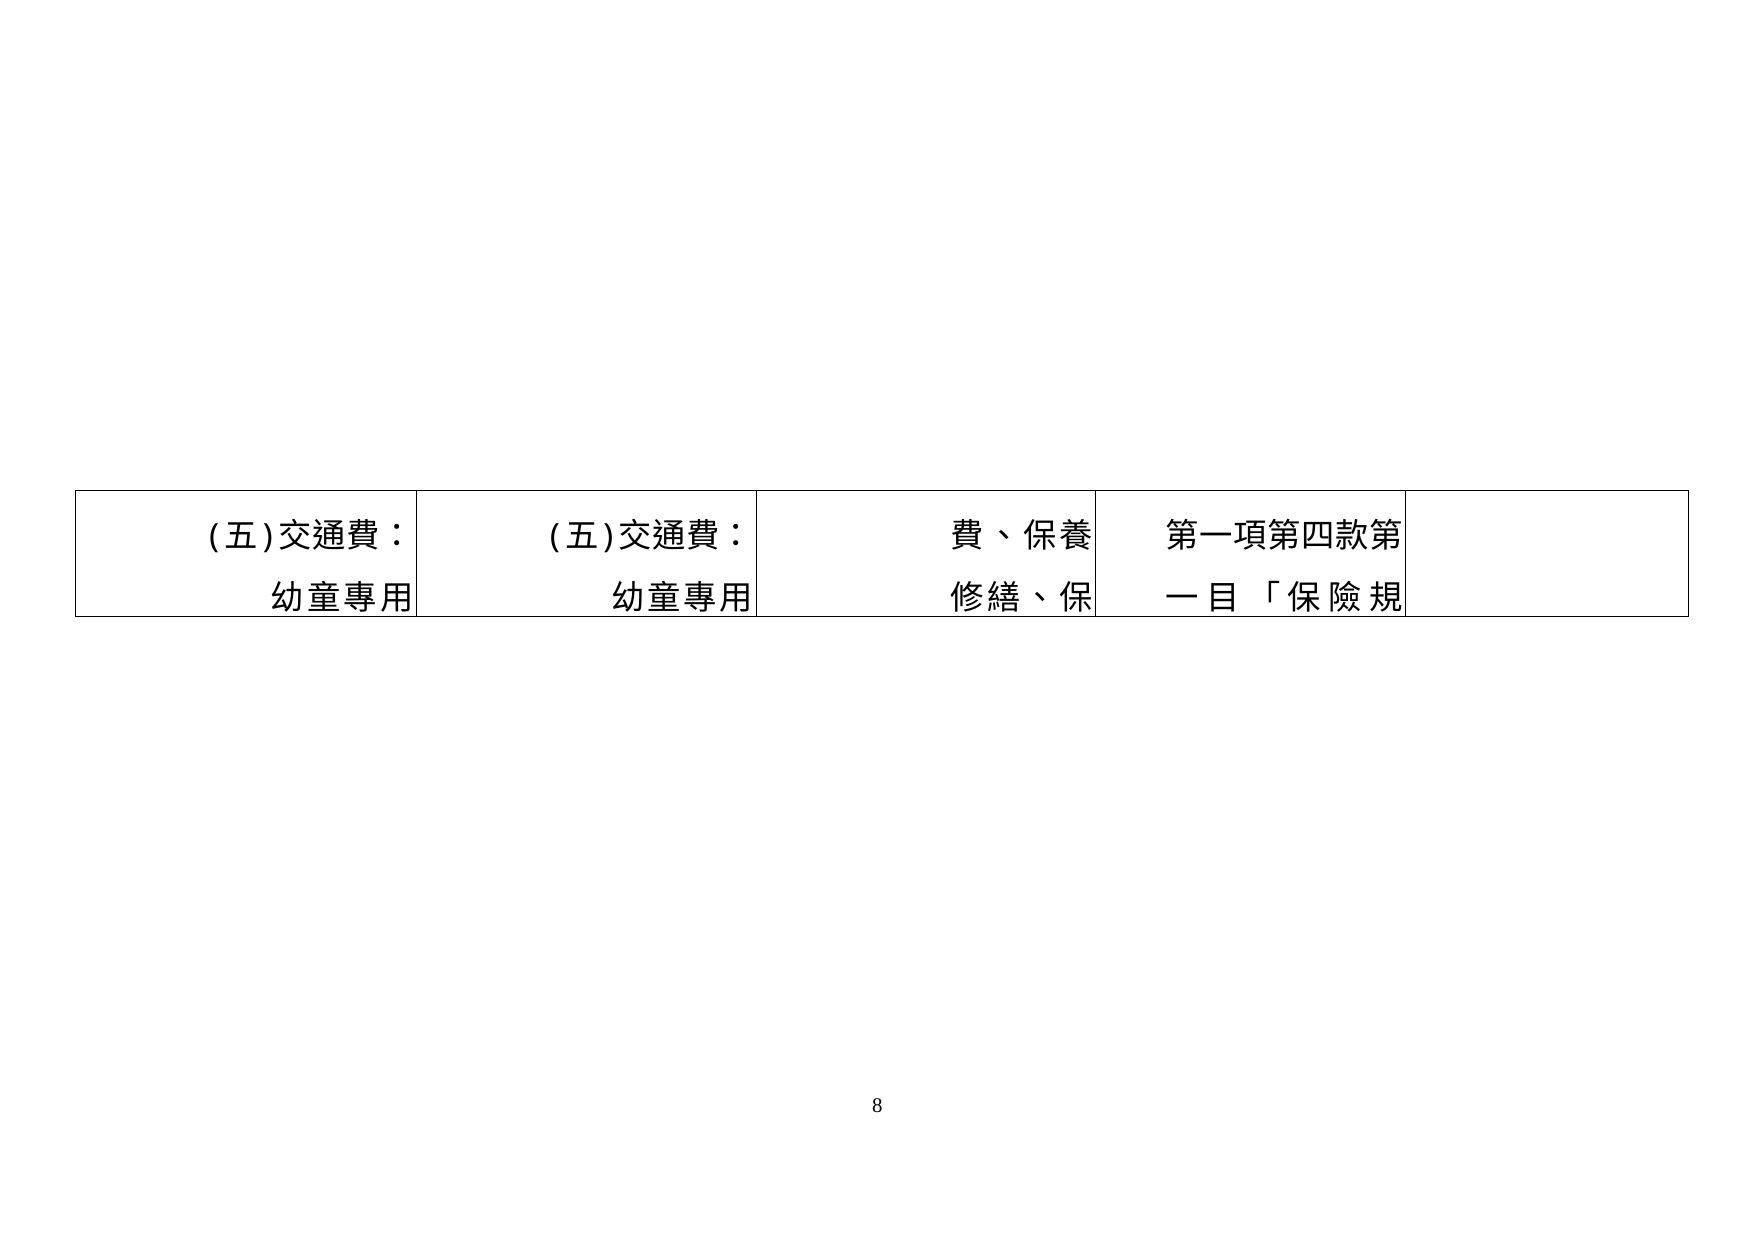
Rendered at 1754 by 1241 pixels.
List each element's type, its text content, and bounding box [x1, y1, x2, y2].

table_cell 費、保養修繕、保 [757, 491, 1095, 616]
table_cell 第一項第四款第一目「保險規 [1096, 491, 1405, 616]
table_cell [1406, 491, 1688, 616]
table_cell (五)交通費：幼童專用 [417, 491, 756, 616]
table_cell (五)交通費：幼童專用 [76, 491, 416, 616]
